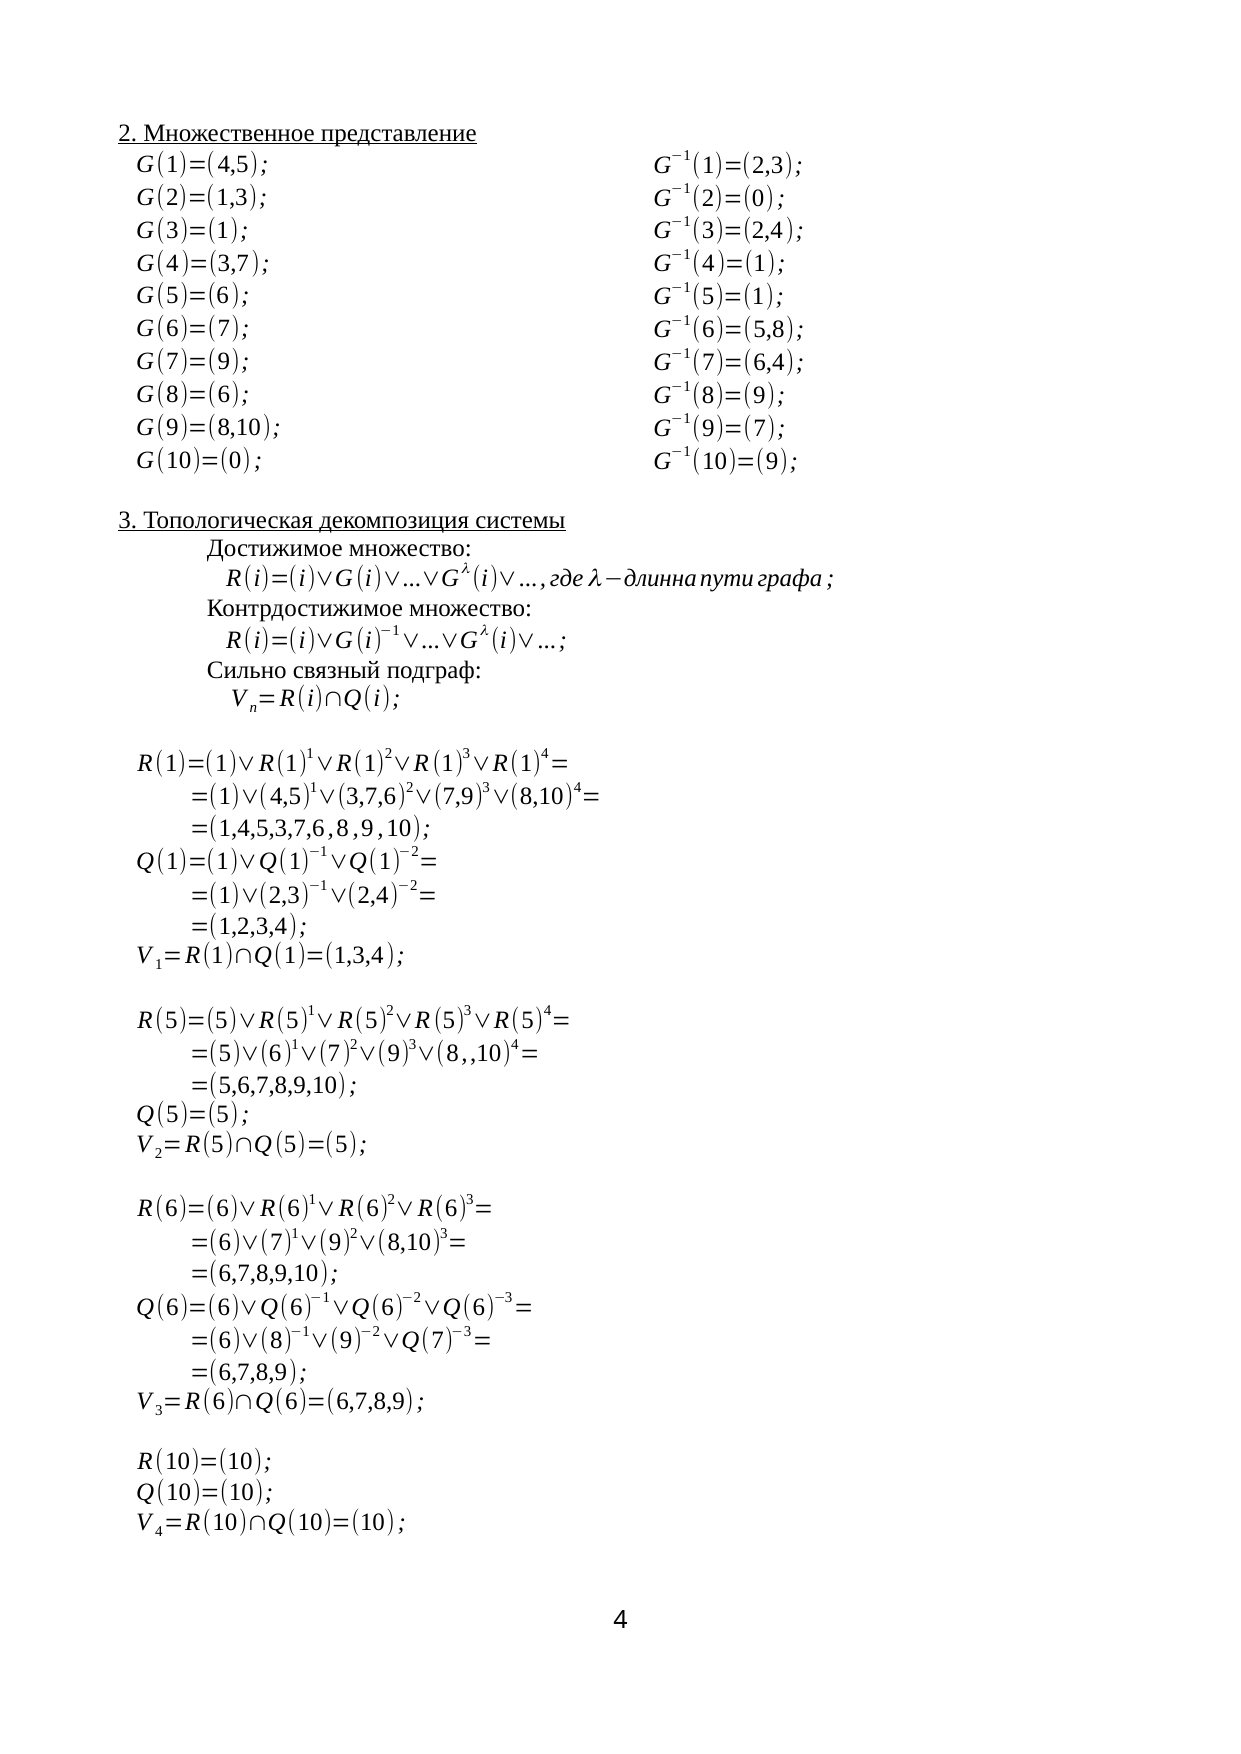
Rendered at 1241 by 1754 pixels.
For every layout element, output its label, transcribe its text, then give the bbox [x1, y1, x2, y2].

text Контрдостижимое множество: [118, 593, 1122, 622]
text 3. Топологическая декомпозиция системы [118, 505, 1122, 533]
text Достижимое множество: [118, 533, 1122, 562]
text Сильно связный подграф: [118, 655, 1122, 683]
text 2. Множественное представление [118, 118, 1122, 147]
